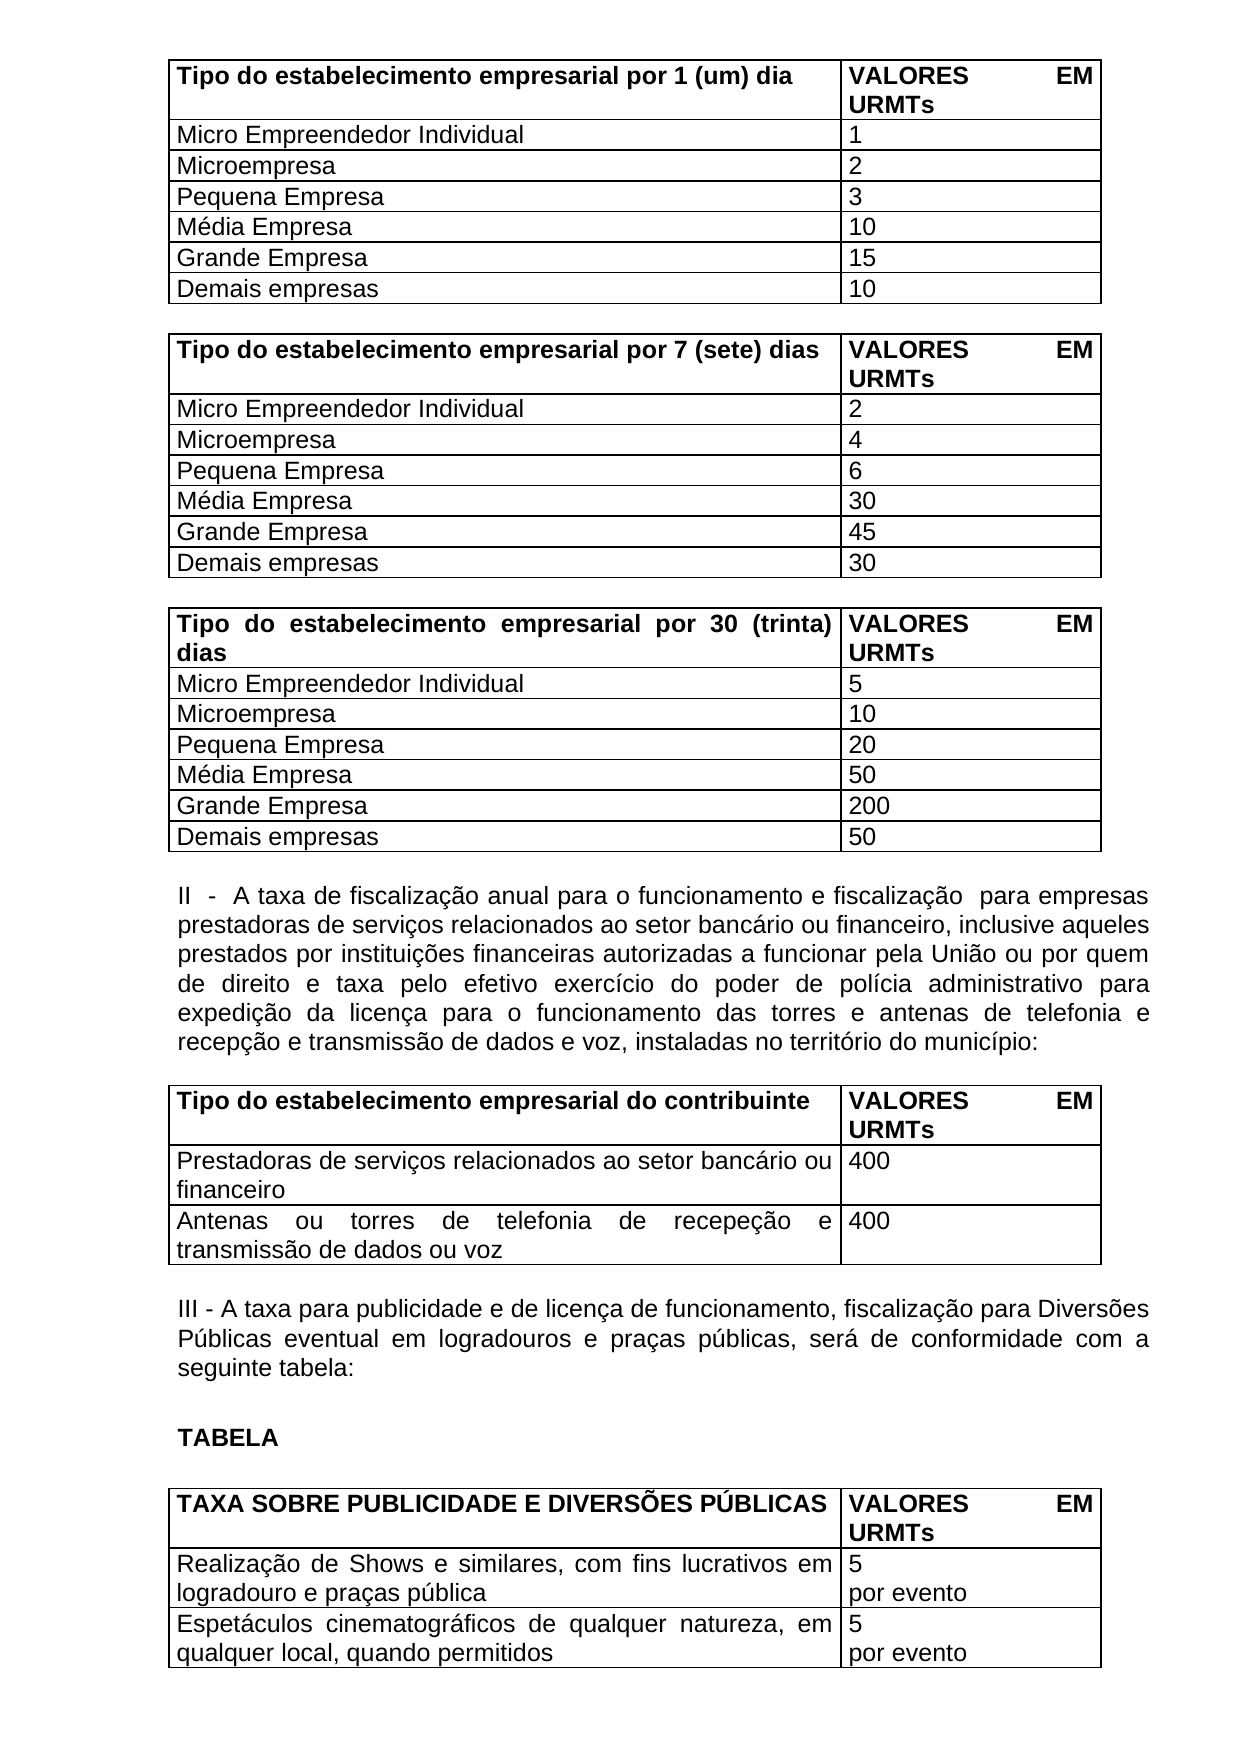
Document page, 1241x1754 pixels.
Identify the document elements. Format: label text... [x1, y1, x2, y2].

table_cell Grande Empresa [170, 517, 840, 546]
table_cell Realização de Shows e similares, com fins lucrativos em logradouro e praças pública [170, 1549, 840, 1607]
table_cell Média Empresa [170, 486, 840, 515]
table_header Tipo do estabelecimento empresarial por 7 (sete) dias [170, 335, 840, 393]
table_cell 15 [842, 243, 1100, 272]
table_cell 50 [842, 760, 1100, 789]
table_cell Demais empresas [170, 822, 840, 851]
table_cell 400 [842, 1206, 1100, 1264]
table_cell 30 [842, 548, 1100, 577]
text II - A taxa de fiscalização anual para o funcionamento e fiscalização para empresas prestadoras de serviços relacionados ao setor bancário ou financeiro, inclusive aqueles prestados por instituições financeiras autorizadas a funcionar pela União ou por quem de direito e taxa pelo efetivo exercício do poder de polícia administrativo para expedição da licença para o funcionamento das torres e antenas de telefonia e recepção e transmissão de dados e voz, instaladas no território do município: [177, 881, 1152, 1056]
table_cell 200 [842, 791, 1100, 820]
table_cell Demais empresas [170, 273, 840, 302]
text III - A taxa para publicidade e de licença de funcionamento, fiscalização para Diversões Públicas eventual em logradouros e praças públicas, será de conformidade com a seguinte tabela: [177, 1294, 1152, 1382]
table_cell 6 [842, 456, 1100, 485]
table_cell 20 [842, 730, 1100, 759]
table_cell Grande Empresa [170, 243, 840, 272]
table_cell Média Empresa [170, 212, 840, 241]
subtitle TABELA [177, 1423, 1152, 1452]
table_cell 10 [842, 273, 1100, 302]
table_cell Microempresa [170, 699, 840, 728]
table_cell 4 [842, 425, 1100, 454]
table_cell Microempresa [170, 425, 840, 454]
table_cell Pequena Empresa [170, 456, 840, 485]
table_cell Prestadoras de serviços relacionados ao setor bancário ou financeiro [170, 1146, 840, 1204]
table_cell 3 [842, 182, 1100, 211]
table_cell 5 por evento [842, 1549, 1100, 1607]
table_header Tipo do estabelecimento empresarial por 30 (trinta) dias [170, 609, 840, 667]
table_cell Micro Empreendedor Individual [170, 120, 840, 149]
table_cell 50 [842, 822, 1100, 851]
table_cell Espetáculos cinematográficos de qualquer natureza, em qualquer local, quando permitidos [170, 1608, 840, 1667]
table_cell Micro Empreendedor Individual [170, 395, 840, 423]
table_header VALORES EM URMTs [842, 335, 1100, 393]
table_cell 2 [842, 151, 1100, 180]
table_header VALORES EM URMTs [842, 61, 1100, 119]
table_cell Micro Empreendedor Individual [170, 668, 840, 697]
table_cell 5 por evento [842, 1608, 1100, 1667]
table_cell Pequena Empresa [170, 730, 840, 759]
table_cell 10 [842, 699, 1100, 728]
table_cell Média Empresa [170, 760, 840, 789]
table_cell Pequena Empresa [170, 182, 840, 211]
table_cell Demais empresas [170, 548, 840, 577]
table_header TAXA SOBRE PUBLICIDADE E DIVERSÕES PÚBLICAS [170, 1489, 840, 1547]
table_cell Grande Empresa [170, 791, 840, 820]
table_cell 1 [842, 120, 1100, 149]
table_header Tipo do estabelecimento empresarial por 1 (um) dia [170, 61, 840, 119]
table_cell 2 [842, 395, 1100, 423]
table_cell 45 [842, 517, 1100, 546]
table_header VALORES EM URMTs [842, 609, 1100, 667]
table_header VALORES EM URMTs [842, 1489, 1100, 1547]
table_cell 5 [842, 668, 1100, 697]
table_cell 30 [842, 486, 1100, 515]
table_cell Microempresa [170, 151, 840, 180]
table_header VALORES EM URMTs [842, 1086, 1100, 1144]
table_cell 400 [842, 1146, 1100, 1204]
table_cell Antenas ou torres de telefonia de recepeção e transmissão de dados ou voz [170, 1206, 840, 1264]
table_cell 10 [842, 212, 1100, 241]
table_header Tipo do estabelecimento empresarial do contribuinte [170, 1086, 840, 1144]
